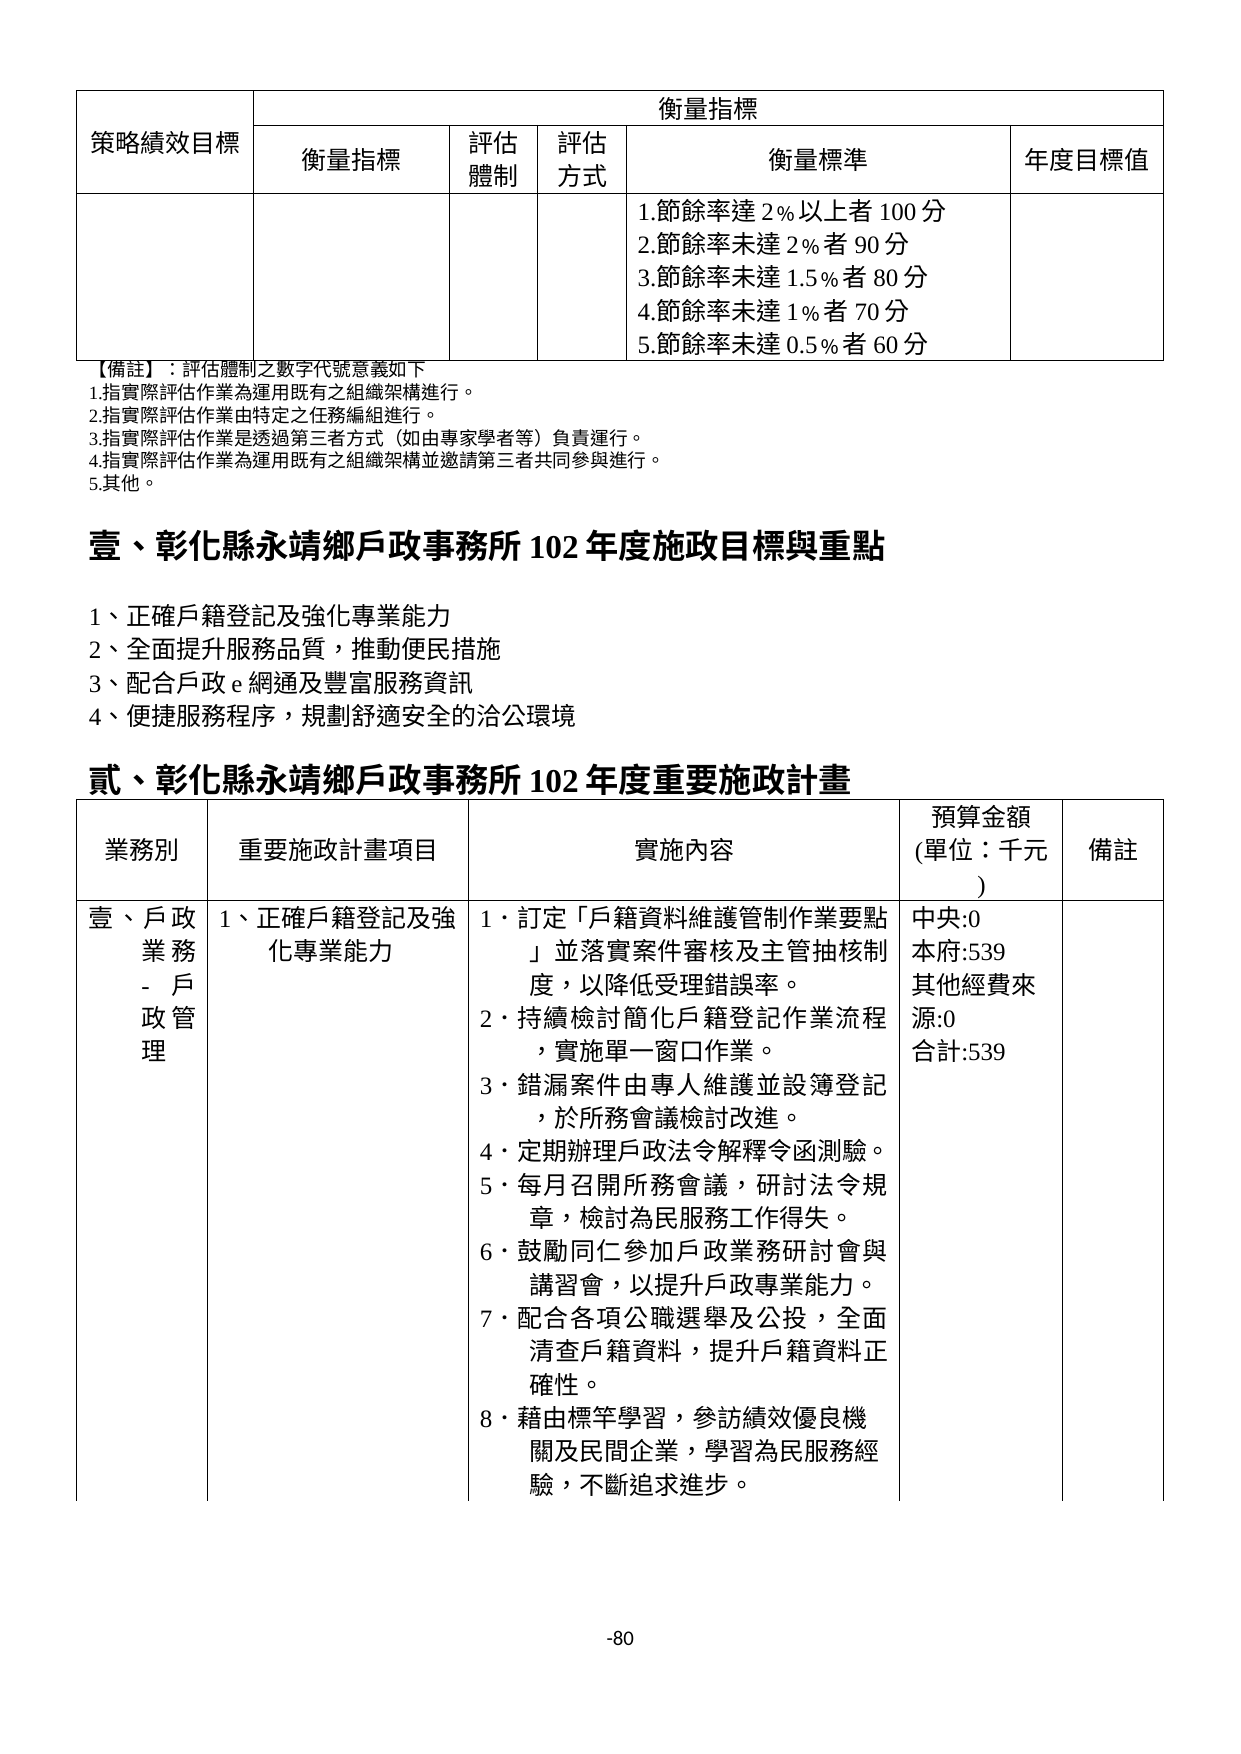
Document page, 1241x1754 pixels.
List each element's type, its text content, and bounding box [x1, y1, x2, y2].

table_cell 衡量標準 [627, 126, 1010, 192]
list 指實際評估作業為運用既有之組織架構進行。 [88, 384, 1152, 403]
table_cell 評估方式 [538, 126, 626, 192]
table_header 衡量指標 [254, 91, 1163, 125]
text 貳、彰化縣永靖鄉戶政事務所102年度重要施政計畫 [88, 765, 1152, 799]
text 【備註】：評估體制之數字代號意義如下 [88, 361, 1152, 380]
text 壹、彰化縣永靖鄉戶政事務所102年度施政目標與重點 [88, 532, 1152, 565]
table_cell [254, 194, 449, 360]
table_cell [538, 194, 626, 360]
list 指實際評估作業為運用既有之組織架構並邀請第三者共同參與進行。 [88, 453, 1152, 472]
table_header 實施內容 [469, 800, 899, 900]
table_cell 中央:0 本府:539 其他經費來源:0 合計:539 [900, 901, 1062, 1501]
table_header 預算金額 (單位：千元) [900, 800, 1062, 900]
list 指實際評估作業是透過第三者方式（如由專家學者等）負責運行。 [88, 430, 1152, 449]
list 指實際評估作業由特定之任務編組進行。 [88, 407, 1152, 426]
table_cell 正確戶籍登記及強化專業能力 [208, 901, 468, 1501]
table_cell 1.節餘率達2﹪以上者100分 2.節餘率未達2﹪者 90分 3.節餘率未達1.5﹪者 80分 4.節餘率未達1﹪者 70分 5.節餘率未達0.5﹪者 60分 [627, 194, 1010, 360]
list 全面提升服務品質，推動便民措施 [88, 632, 1152, 665]
table_header 業務別 [77, 800, 207, 900]
list 便捷服務程序，規劃舒適安全的洽公環境 [88, 699, 1152, 732]
list 正確戶籍登記及強化專業能力 [88, 599, 1152, 632]
table_cell [450, 194, 537, 360]
table_cell 壹、戶政業務-戶政管理 [77, 901, 207, 1501]
table_header 重要施政計畫項目 [208, 800, 468, 900]
table_cell [1063, 901, 1163, 1501]
table_header 備註 [1063, 800, 1163, 900]
table_cell [1011, 194, 1163, 360]
table_cell 評估體制 [450, 126, 537, 192]
table_header 策略績效目標 [77, 91, 253, 192]
list 其他。 [88, 476, 1152, 494]
list 配合戶政e 網通及豐富服務資訊 [88, 665, 1152, 699]
table_cell 訂定「戶籍資料維護管制作業要點」並落實案件審核及主管抽核制度，以降低受理錯誤率。 持續檢討簡化戶籍登記作業流程，實施單一窗口作業。 錯漏案件由專人維護並設簿登記，於所務會議檢討改進。 定期辦理戶政法令解釋令函測驗。 每月召開所務會議，研討法令規章，檢討為民服務工作得失。 鼓勵同仁參加戶政業務研討會與講習會，以提升戶政專業能力。 配合各項公職選舉及公投，全面清查戶籍資料，提升戶籍資料正確性。 藉由標竿學習，參訪績效優良機關及民間企業，學習為民服務經驗，不斷追求進步。 [469, 901, 899, 1501]
table_cell 年度目標值 [1011, 126, 1163, 192]
table_cell 衡量指標 [254, 126, 449, 192]
table_cell [77, 194, 253, 360]
